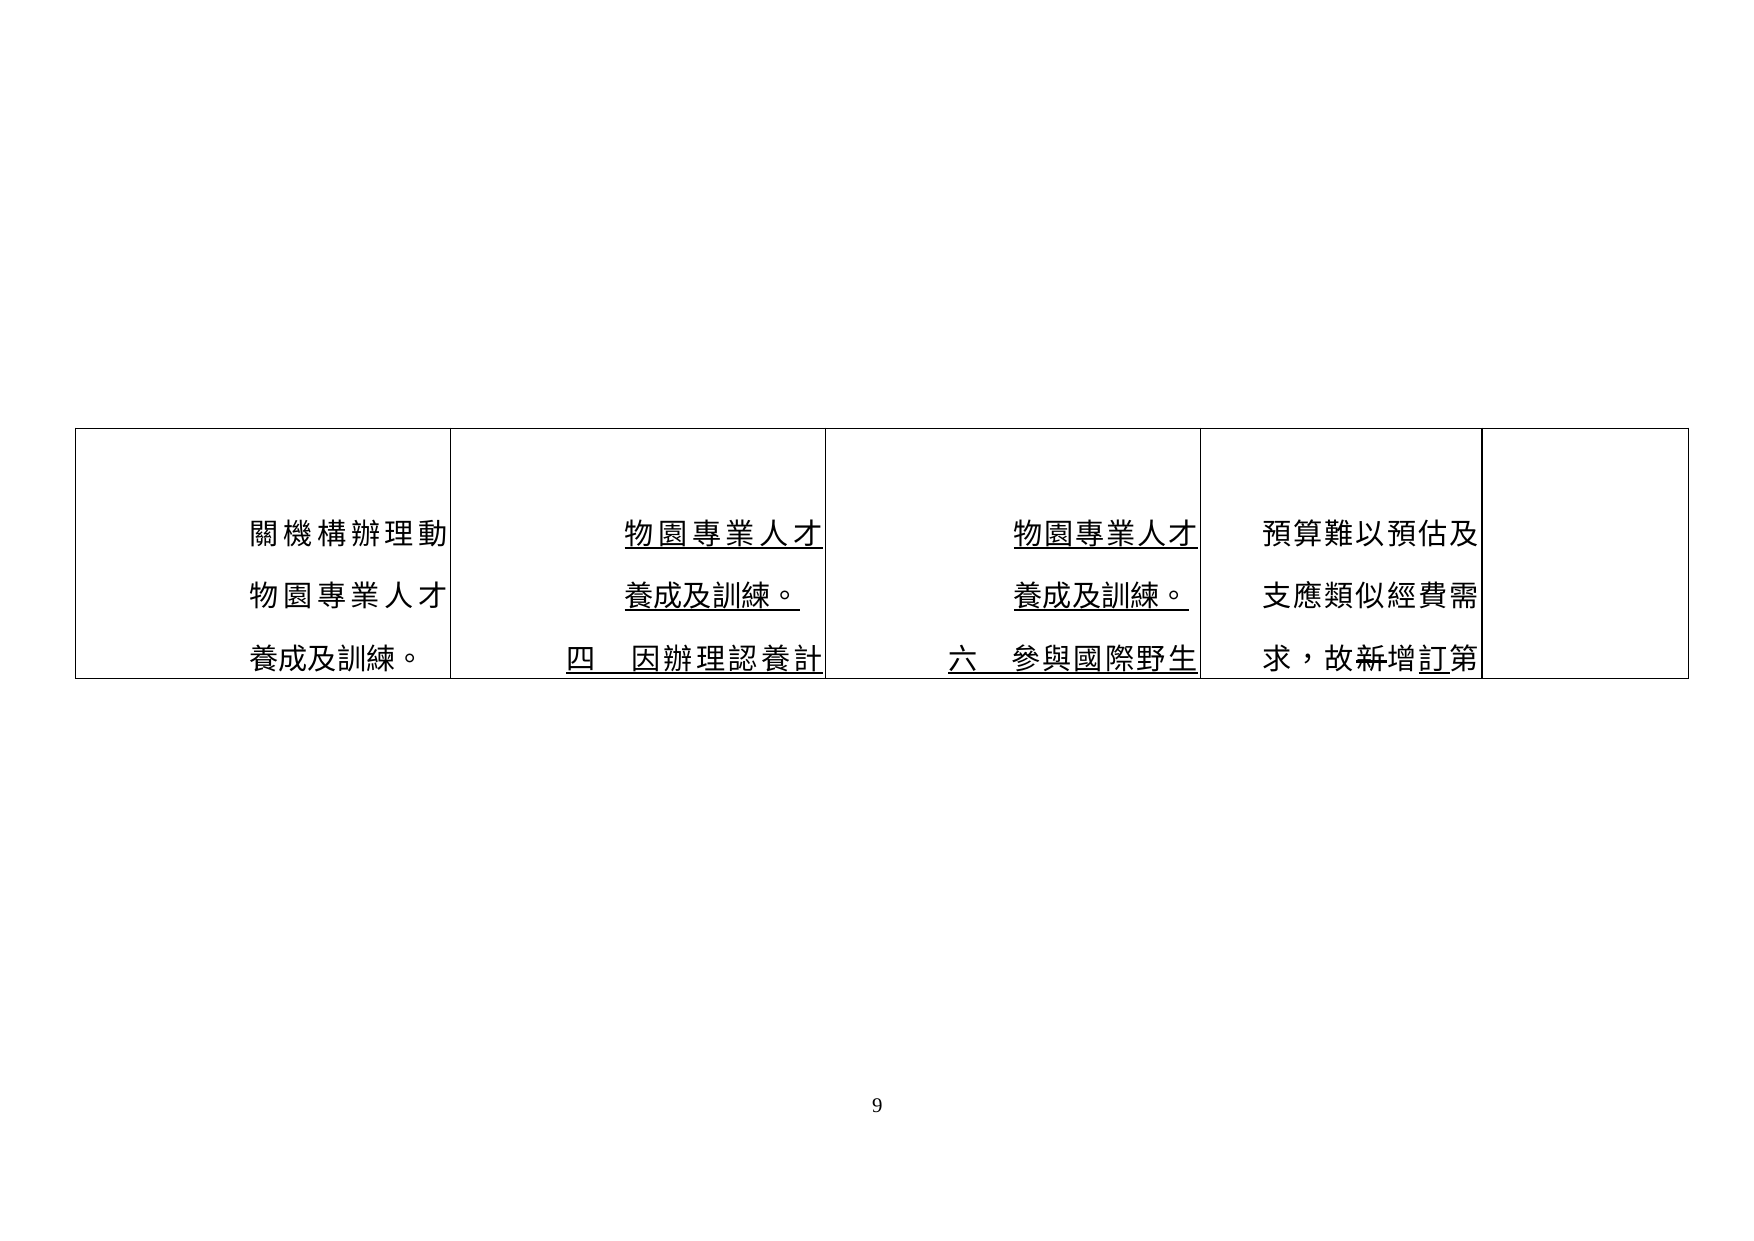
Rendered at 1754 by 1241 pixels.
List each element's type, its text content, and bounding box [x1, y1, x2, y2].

table_cell 物園專業人才養成及訓練。 四 因辦理認養計 [451, 429, 825, 677]
table_cell 物園專業人才養成及訓練。 六 參與國際野生 [826, 429, 1200, 677]
table_cell 關機構辦理動物園專業人才養成及訓練。 [76, 429, 450, 677]
table_cell [1483, 429, 1688, 677]
table_cell 預算難以預估及支應類似經費需求，故新增訂第 [1201, 429, 1481, 677]
